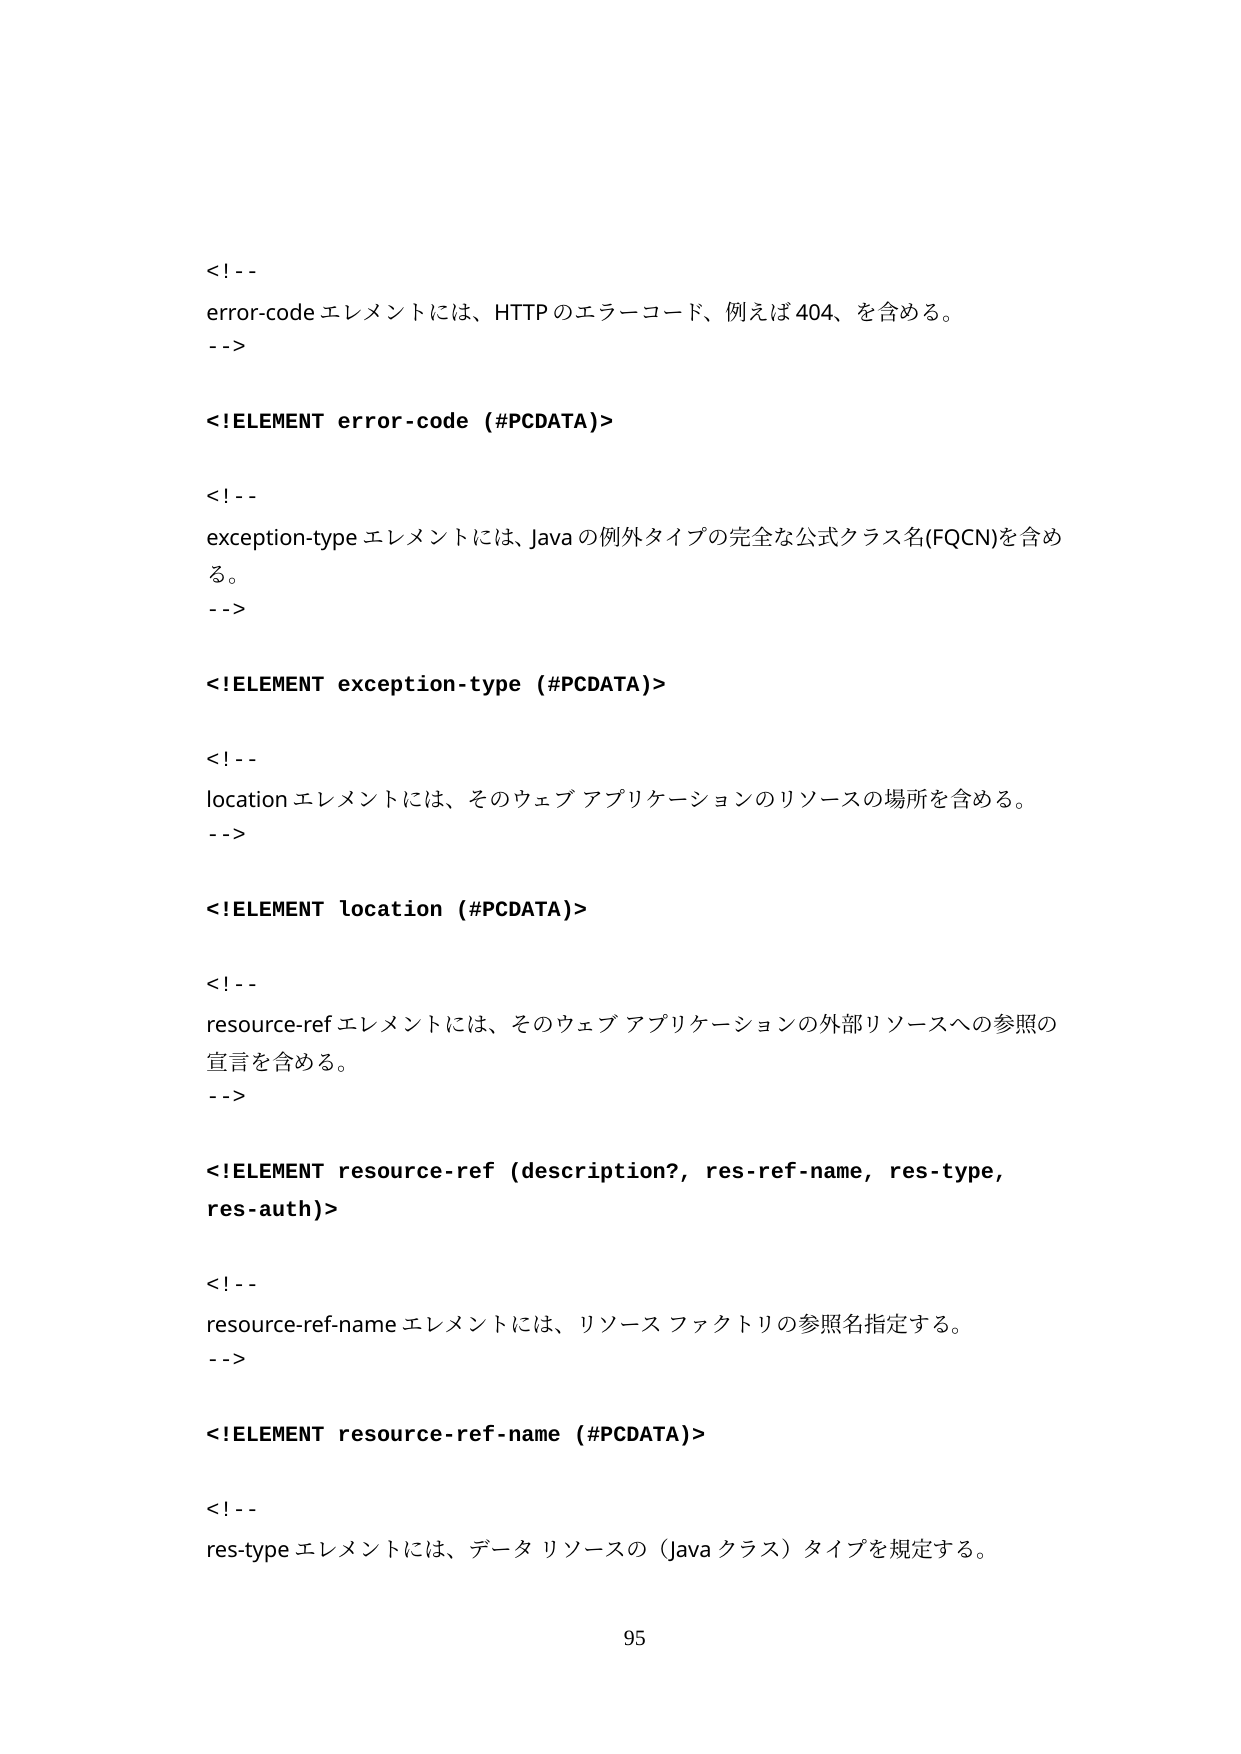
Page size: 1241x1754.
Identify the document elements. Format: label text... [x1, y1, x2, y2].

text --> [206, 329, 1063, 367]
text <!-- [206, 479, 1063, 517]
text --> [206, 592, 1063, 629]
text <!-- [206, 1492, 1063, 1529]
text <!-- [206, 254, 1063, 292]
text resource-ref-nameエレメントには、リソース ファクトリの参照名指定する。 [206, 1304, 1063, 1342]
text <!-- [206, 1267, 1063, 1304]
text <!-- [206, 742, 1063, 779]
text <!ELEMENT location (#PCDATA)> [206, 892, 1063, 929]
text <!ELEMENT error-code (#PCDATA)> [206, 404, 1063, 442]
text resource-refエレメントには、そのウェブ アプリケーションの外部リソースへの参照の宣言を含める。 [206, 1004, 1063, 1079]
text <!ELEMENT resource-ref (description?, res-ref-name, res-type, res-auth)> [206, 1154, 1063, 1229]
text res-typeエレメントには、データ リソースの（Javaクラス）タイプを規定する。 [206, 1529, 1063, 1567]
text --> [206, 1342, 1063, 1379]
text --> [206, 817, 1063, 854]
text <!ELEMENT exception-type (#PCDATA)> [206, 667, 1063, 704]
text <!ELEMENT resource-ref-name (#PCDATA)> [206, 1417, 1063, 1454]
text exception-typeエレメントには、Javaの例外タイプの完全な公式クラス名(FQCN)を含める。 [206, 517, 1063, 592]
text error-codeエレメントには、HTTPのエラーコード、例えば404、を含める。 [206, 292, 1063, 329]
text --> [206, 1079, 1063, 1117]
text locationエレメントには、そのウェブ アプリケーションのリソースの場所を含める。 [206, 779, 1063, 817]
text <!-- [206, 967, 1063, 1004]
